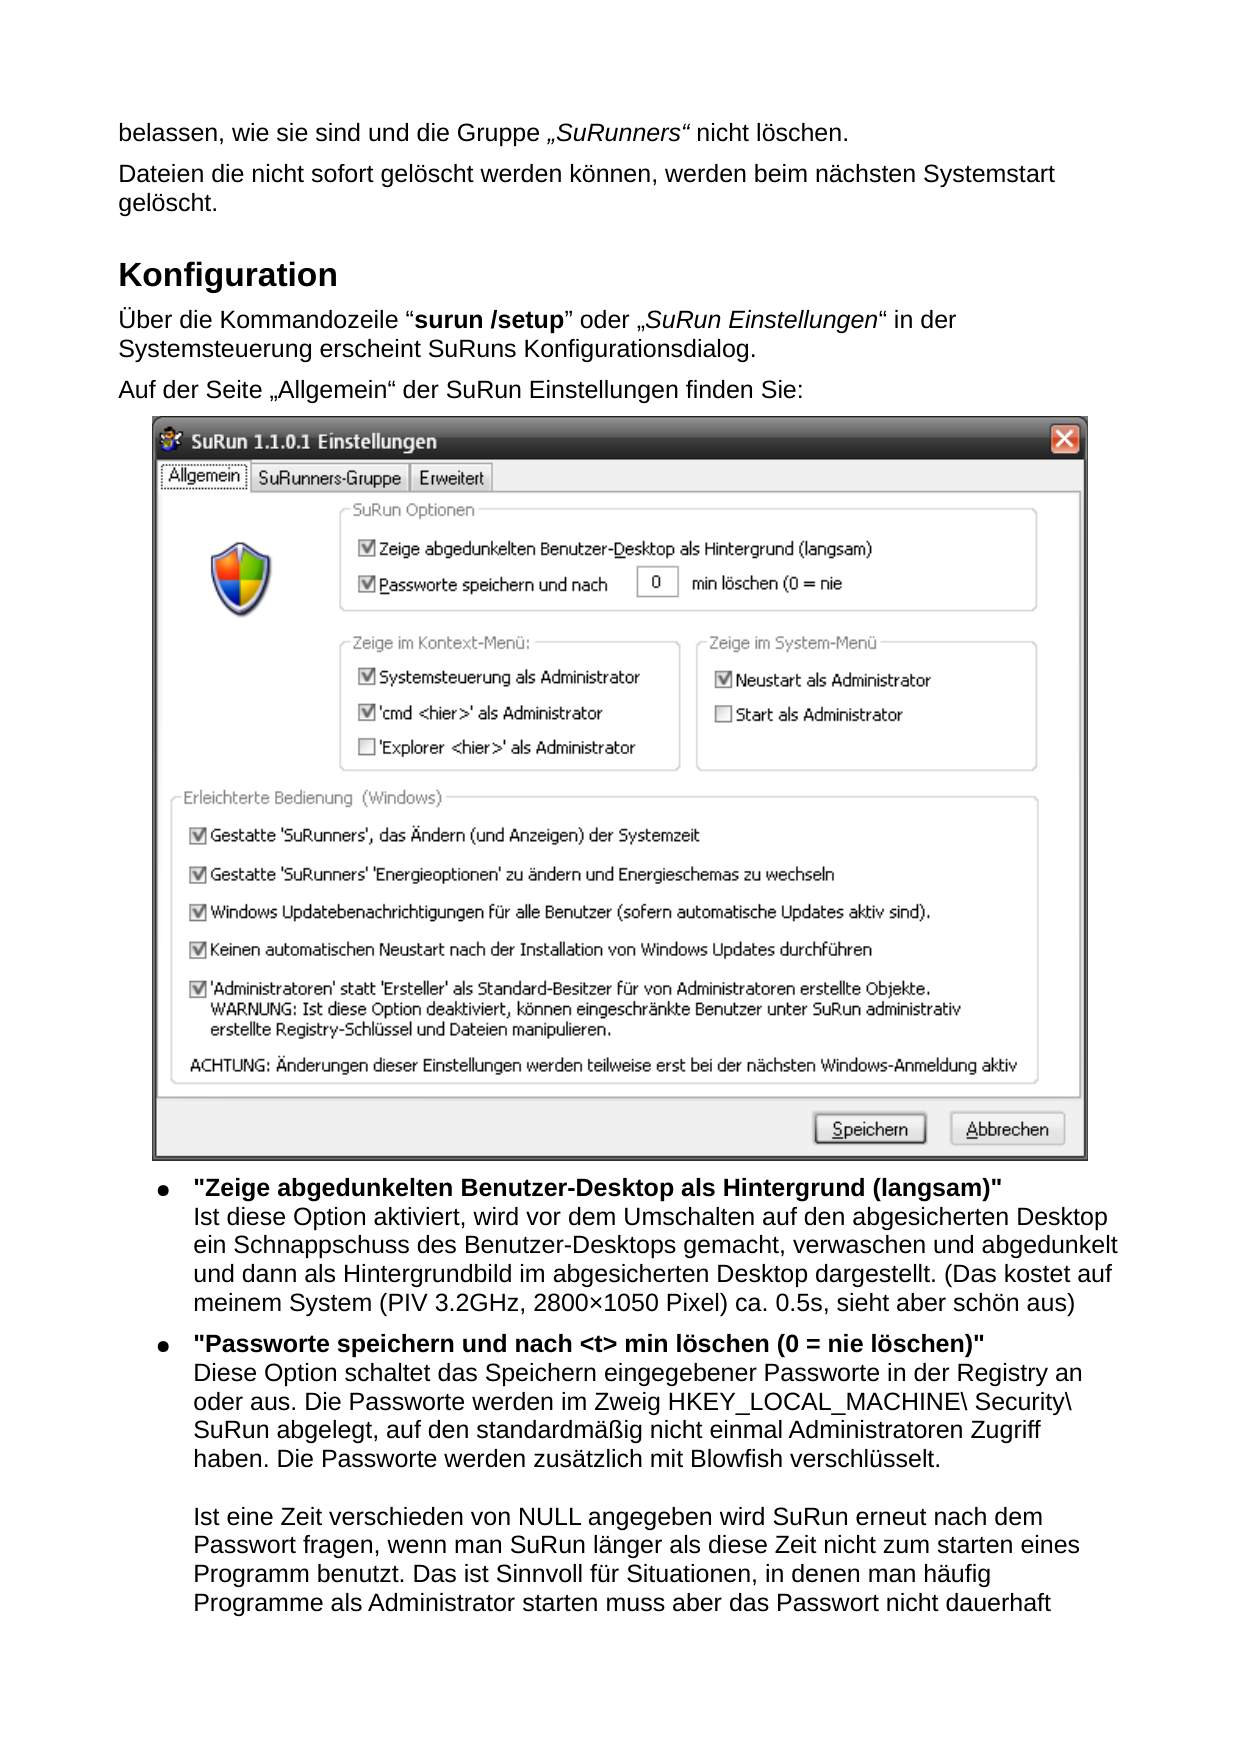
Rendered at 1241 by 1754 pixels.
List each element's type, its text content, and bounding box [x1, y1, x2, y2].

list "Zeige abgedunkelten Benutzer-Desktop als Hintergrund (langsam)" Ist diese Option aktiviert, wird vor dem Umschalten auf den abgesicherten Desktop ein Schnappschuss des Benutzer-Desktops gemacht, verwaschen und abgedunkelt und dann als Hintergrundbild im abgesicherten Desktop dargestellt. (Das kostet auf meinem System (PIV 3.2GHz, 2800×1050 Pixel) ca. 0.5s, sieht aber schön aus) [156, 1173, 1122, 1317]
text Über die Kommandozeile “surun /setup” oder „SuRun Einstellungen“ in der Systemsteuerung erscheint SuRuns Konfigurationsdialog. [118, 306, 1122, 363]
text Auf der Seite „Allgemein“ der SuRun Einstellungen finden Sie: [118, 376, 1122, 404]
subtitle Konfiguration [118, 254, 1122, 293]
text Dateien die nicht sofort gelöscht werden können, werden beim nächsten Systemstart gelöscht. [118, 159, 1122, 217]
picture [152, 416, 1088, 1161]
text belassen, wie sie sind und die Gruppe „SuRunners“ nicht löschen. [118, 118, 1122, 147]
list "Passworte speichern und nach <t> min löschen (0 = nie löschen)" Diese Option schaltet das Speichern eingegebener Passworte in der Registry an oder aus. Die Passworte werden im Zweig HKEY_LOCAL_MACHINE\ Security\ SuRun abgelegt, auf den standardmäßig nicht einmal Administratoren Zugriff haben. Die Passworte werden zusätzlich mit Blowfish verschlüsselt. Ist eine Zeit verschieden von NULL angegeben wird SuRun erneut nach dem Passwort fragen, wenn man SuRun länger als diese Zeit nicht zum starten eines Programm benutzt. Das ist Sinnvoll für Situationen, in denen man häufig Programme als Administrator starten muss aber das Passwort nicht dauerhaft [156, 1329, 1122, 1617]
